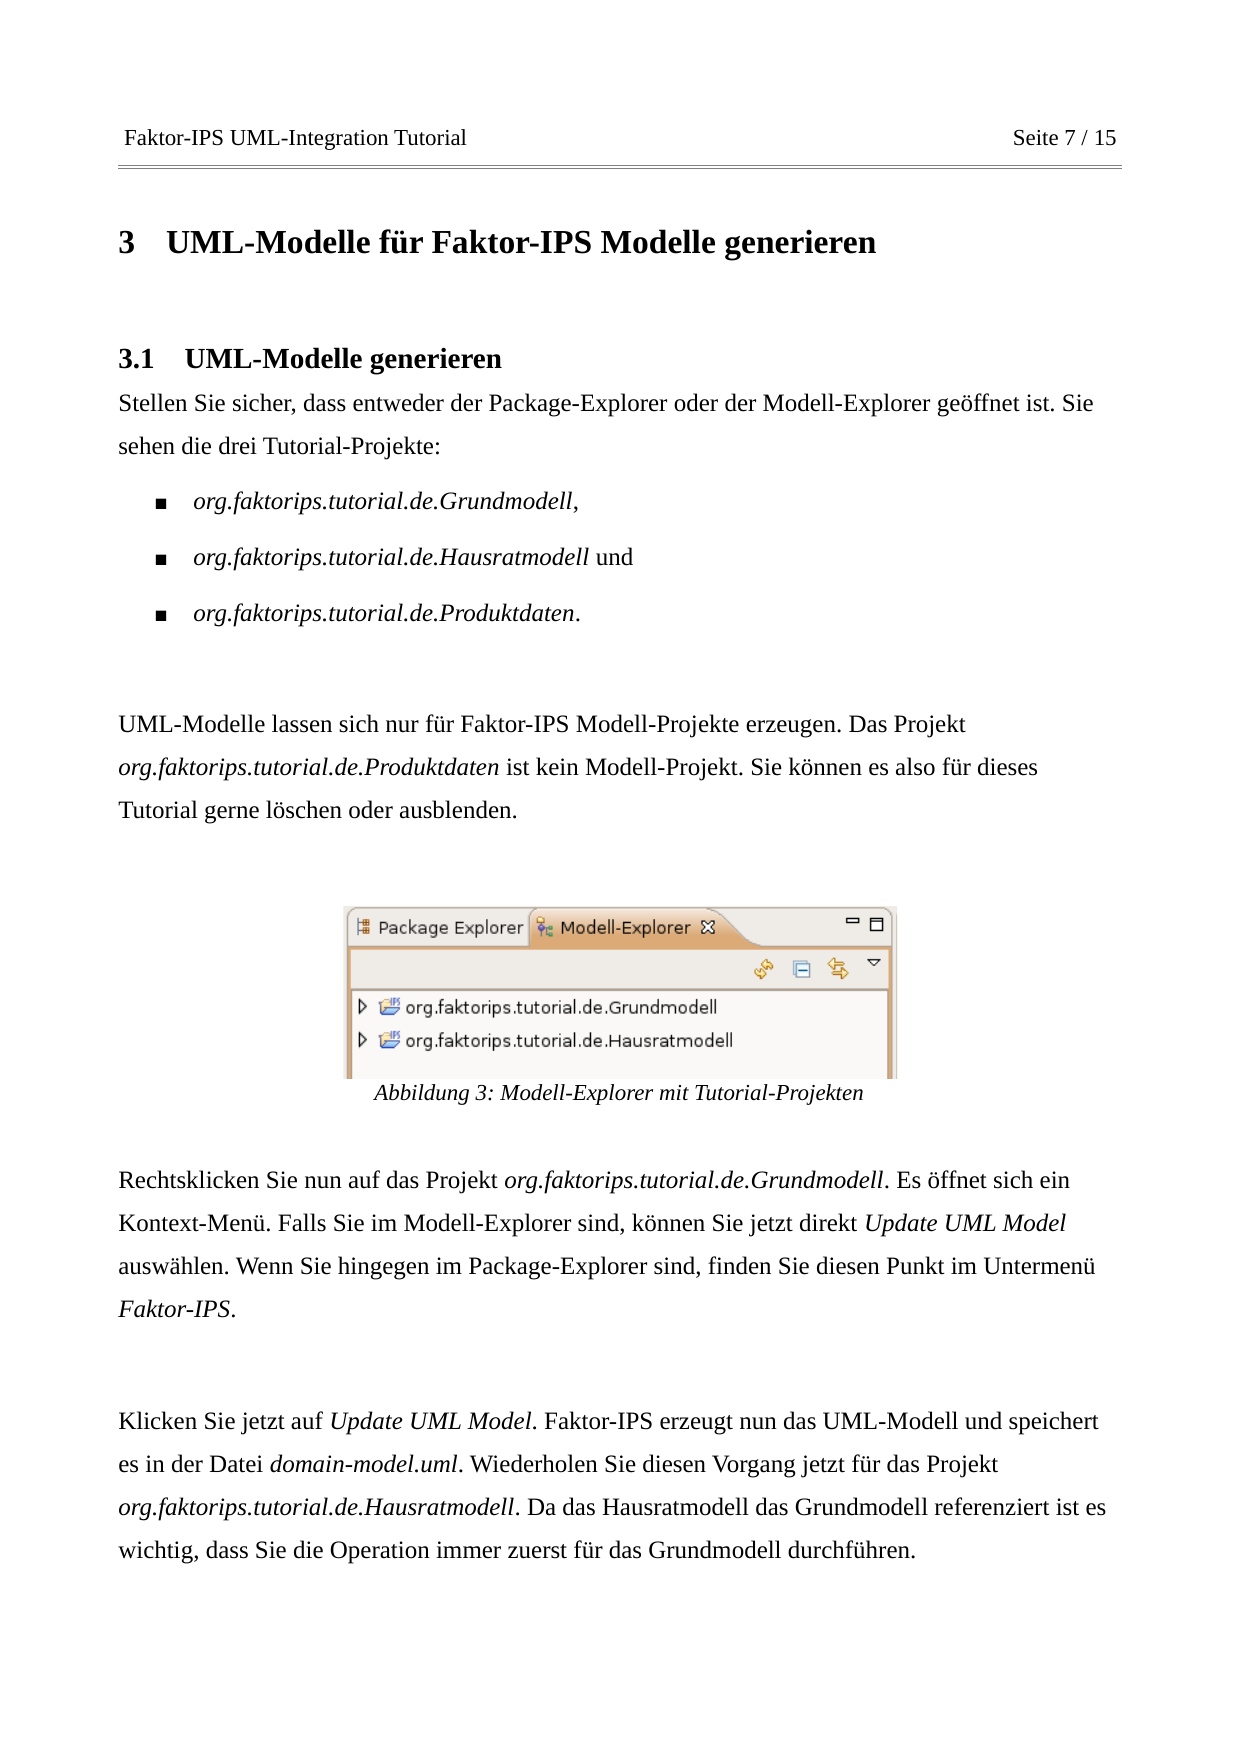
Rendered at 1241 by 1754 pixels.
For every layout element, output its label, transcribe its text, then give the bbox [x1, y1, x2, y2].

text UML-Modelle lassen sich nur für Faktor-IPS Modell-Projekte erzeugen. Das Projekt org.faktorips.tutorial.de.Produktdaten ist kein Modell-Projekt. Sie können es also für dieses Tutorial gerne löschen oder ausblenden. [118, 709, 1122, 824]
picture [343, 906, 898, 1079]
text Abbildung 3: Modell-Explorer mit Tutorial-Projekten [343, 1079, 897, 1105]
list org.faktorips.tutorial.de.Grundmodell, [156, 486, 1122, 515]
subtitle UML-Modelle für Faktor-IPS Modelle generieren [118, 222, 1122, 261]
subtitle UML-Modelle generieren [118, 342, 1122, 375]
list org.faktorips.tutorial.de.Hausratmodell und [156, 542, 1122, 571]
text Rechtsklicken Sie nun auf das Projekt org.faktorips.tutorial.de.Grundmodell. Es öffnet sich ein Kontext-Menü. Falls Sie im Modell-Explorer sind, können Sie jetzt direkt Update UML Model auswählen. Wenn Sie hingegen im Package-Explorer sind, finden Sie diesen Punkt im Untermenü Faktor-IPS. [118, 1165, 1122, 1323]
text Stellen Sie sicher, dass entweder der Package-Explorer oder der Modell-Explorer geöffnet ist. Sie sehen die drei Tutorial-Projekte: [118, 388, 1122, 459]
text Klicken Sie jetzt auf Update UML Model. Faktor-IPS erzeugt nun das UML-Modell und speichert es in der Datei domain-model.uml. Wiederholen Sie diesen Vorgang jetzt für das Projekt org.faktorips.tutorial.de.Hausratmodell. Da das Hausratmodell das Grundmodell referenziert ist es wichtig, dass Sie die Operation immer zuerst für das Grundmodell durchführen. [118, 1406, 1122, 1564]
list org.faktorips.tutorial.de.Produktdaten. [156, 598, 1122, 626]
